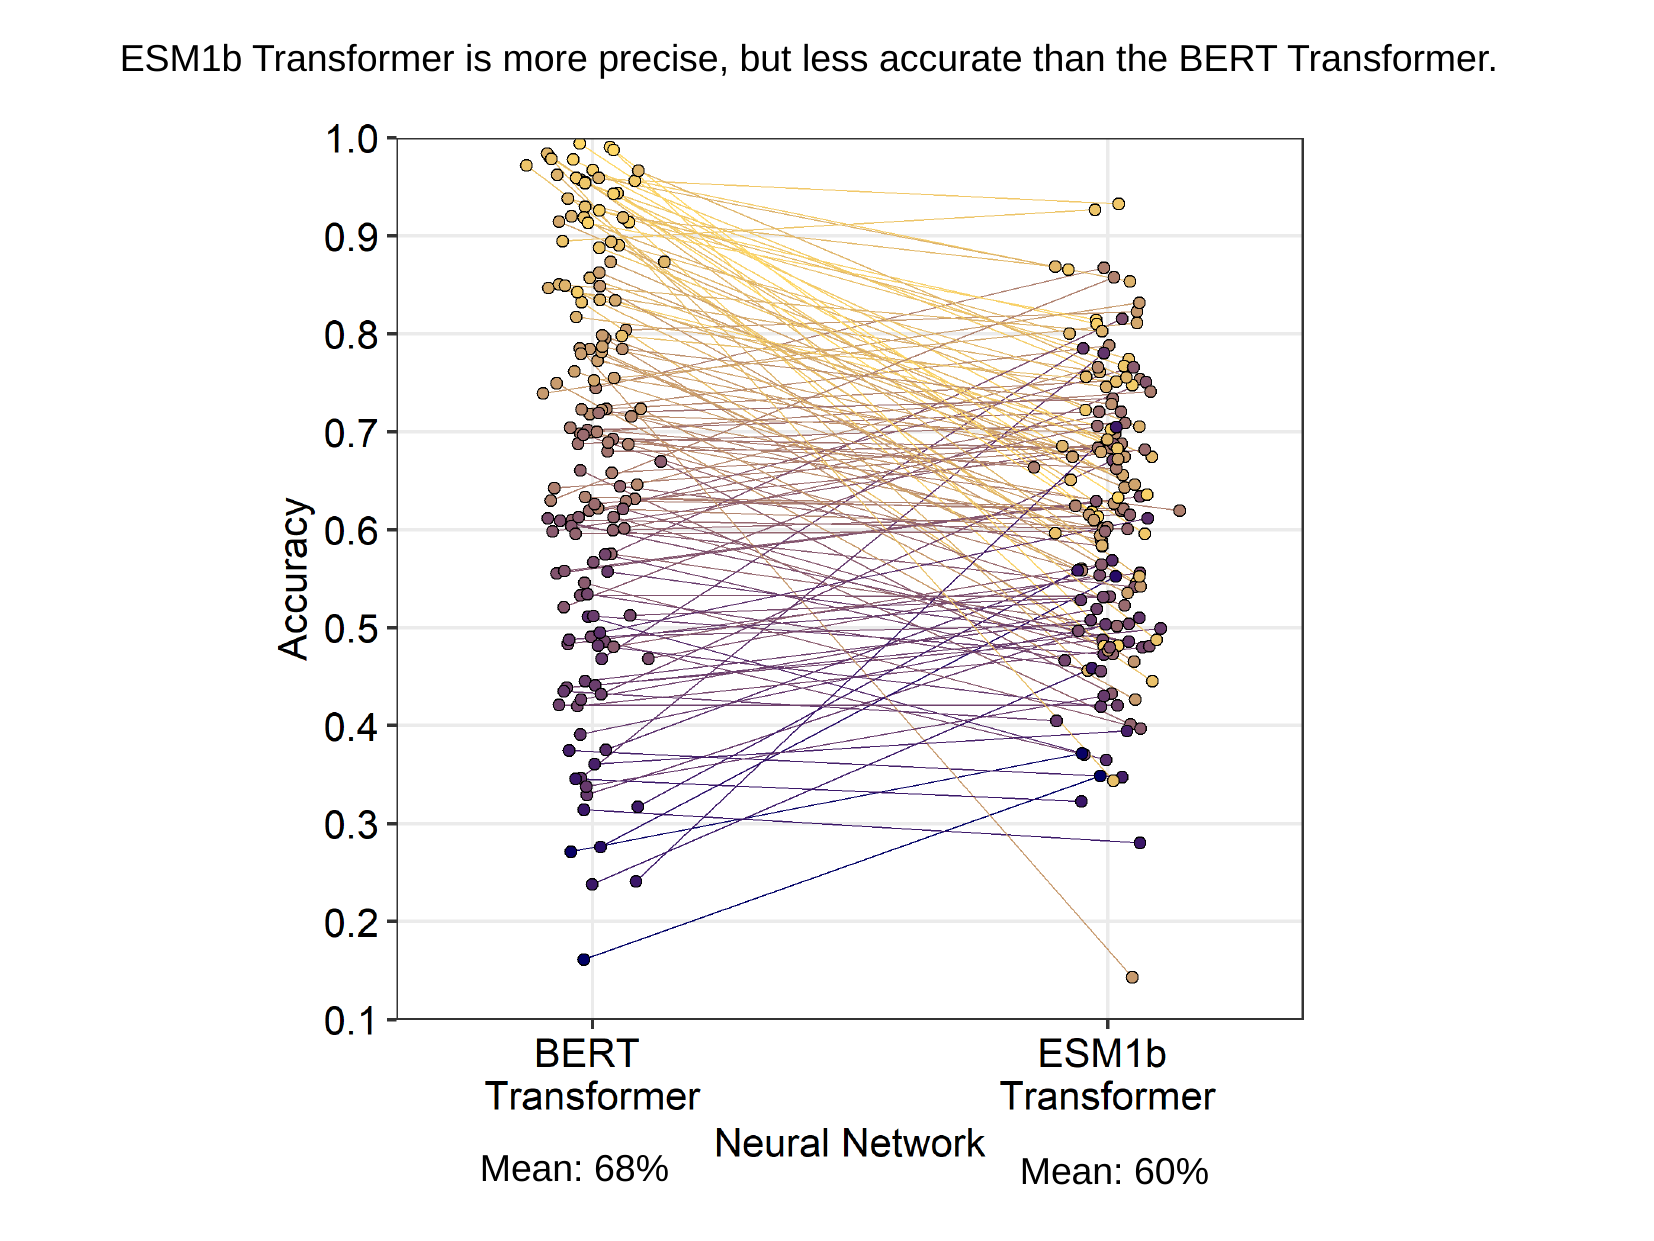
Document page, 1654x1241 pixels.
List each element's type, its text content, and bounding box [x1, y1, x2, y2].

text_box Mean: 60% [1005, 1143, 1366, 1201]
text_box ESM1b Transformer is more precise, but less accurate than the BERT Transformer. [105, 30, 1546, 87]
picture [257, 118, 1323, 1184]
text_box Mean: 68% [465, 1140, 826, 1197]
